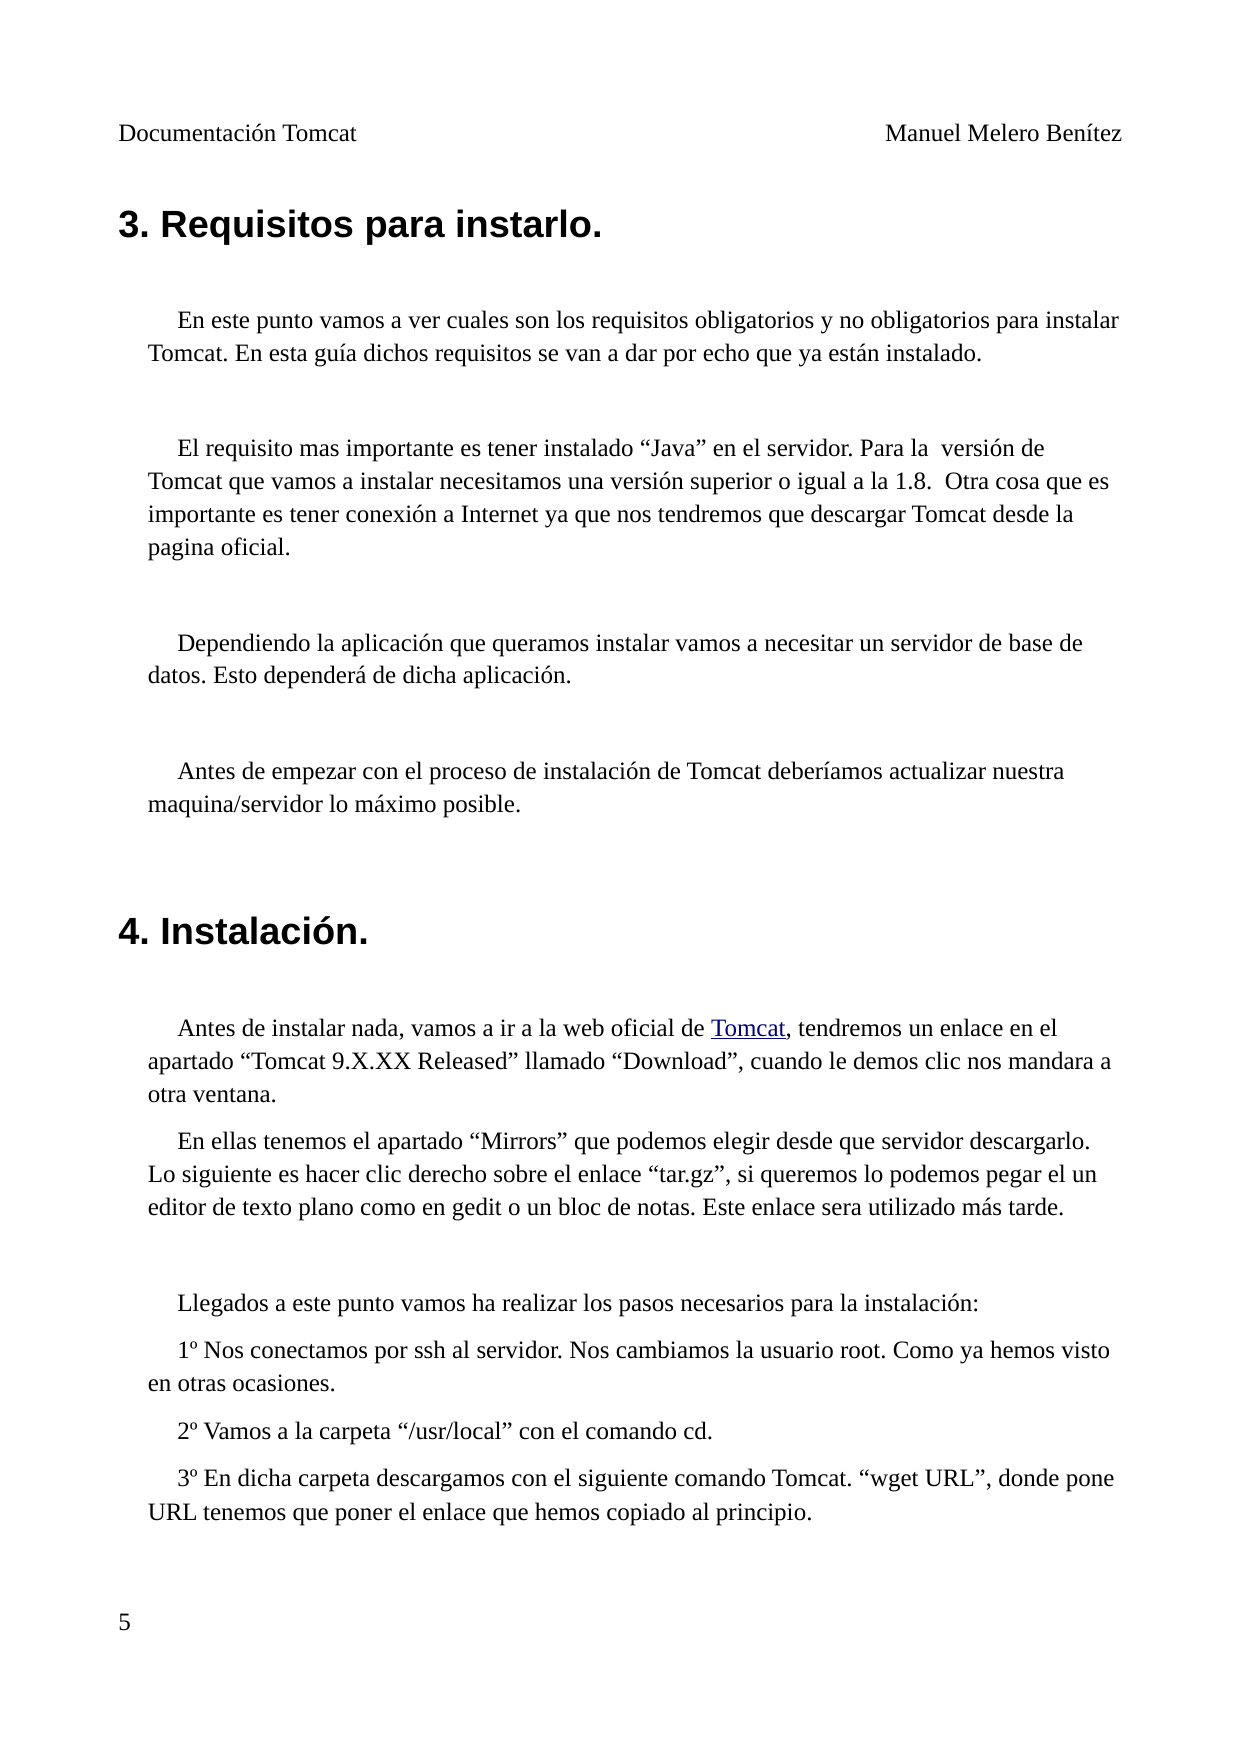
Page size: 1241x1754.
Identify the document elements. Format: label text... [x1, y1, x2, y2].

text Antes de instalar nada, vamos a ir a la web oficial de Tomcat, tendremos un enlace en el apartado “Tomcat 9.X.XX Released” llamado “Download”, cuando le demos clic nos mandara a otra ventana. [148, 1013, 1122, 1108]
text Antes de empezar con el proceso de instalación de Tomcat deberíamos actualizar nuestra maquina/servidor lo máximo posible. [148, 756, 1122, 818]
text Llegados a este punto vamos ha realizar los pasos necesarios para la instalación: [148, 1288, 1122, 1316]
text 1º Nos conectamos por ssh al servidor. Nos cambiamos la usuario root. Como ya hemos visto en otras ocasiones. [148, 1335, 1122, 1397]
subtitle 3. Requisitos para instarlo. [118, 201, 1122, 245]
text En este punto vamos a ver cuales son los requisitos obligatorios y no obligatorios para instalar Tomcat. En esta guía dichos requisitos se van a dar por echo que ya están instalado. [148, 305, 1122, 367]
text 2º Vamos a la carpeta “/usr/local” con el comando cd. [148, 1416, 1122, 1445]
text Dependiendo la aplicación que queramos instalar vamos a necesitar un servidor de base de datos. Esto dependerá de dicha aplicación. [148, 628, 1122, 689]
text 3º En dicha carpeta descargamos con el siguiente comando Tomcat. “wget URL”, donde pone URL tenemos que poner el enlace que hemos copiado al principio. [148, 1463, 1122, 1525]
subtitle 4. Instalación. [118, 909, 1122, 953]
text En ellas tenemos el apartado “Mirrors” que podemos elegir desde que servidor descargarlo. Lo siguiente es hacer clic derecho sobre el enlace “tar.gz”, si queremos lo podemos pegar el un editor de texto plano como en gedit o un bloc de notas. Este enlace sera utilizado más tarde. [148, 1126, 1122, 1221]
text El requisito mas importante es tener instalado “Java” en el servidor. Para la versión de Tomcat que vamos a instalar necesitamos una versión superior o igual a la 1.8. Otra cosa que es importante es tener conexión a Internet ya que nos tendremos que descargar Tomcat desde la pagina oficial. [148, 433, 1122, 561]
